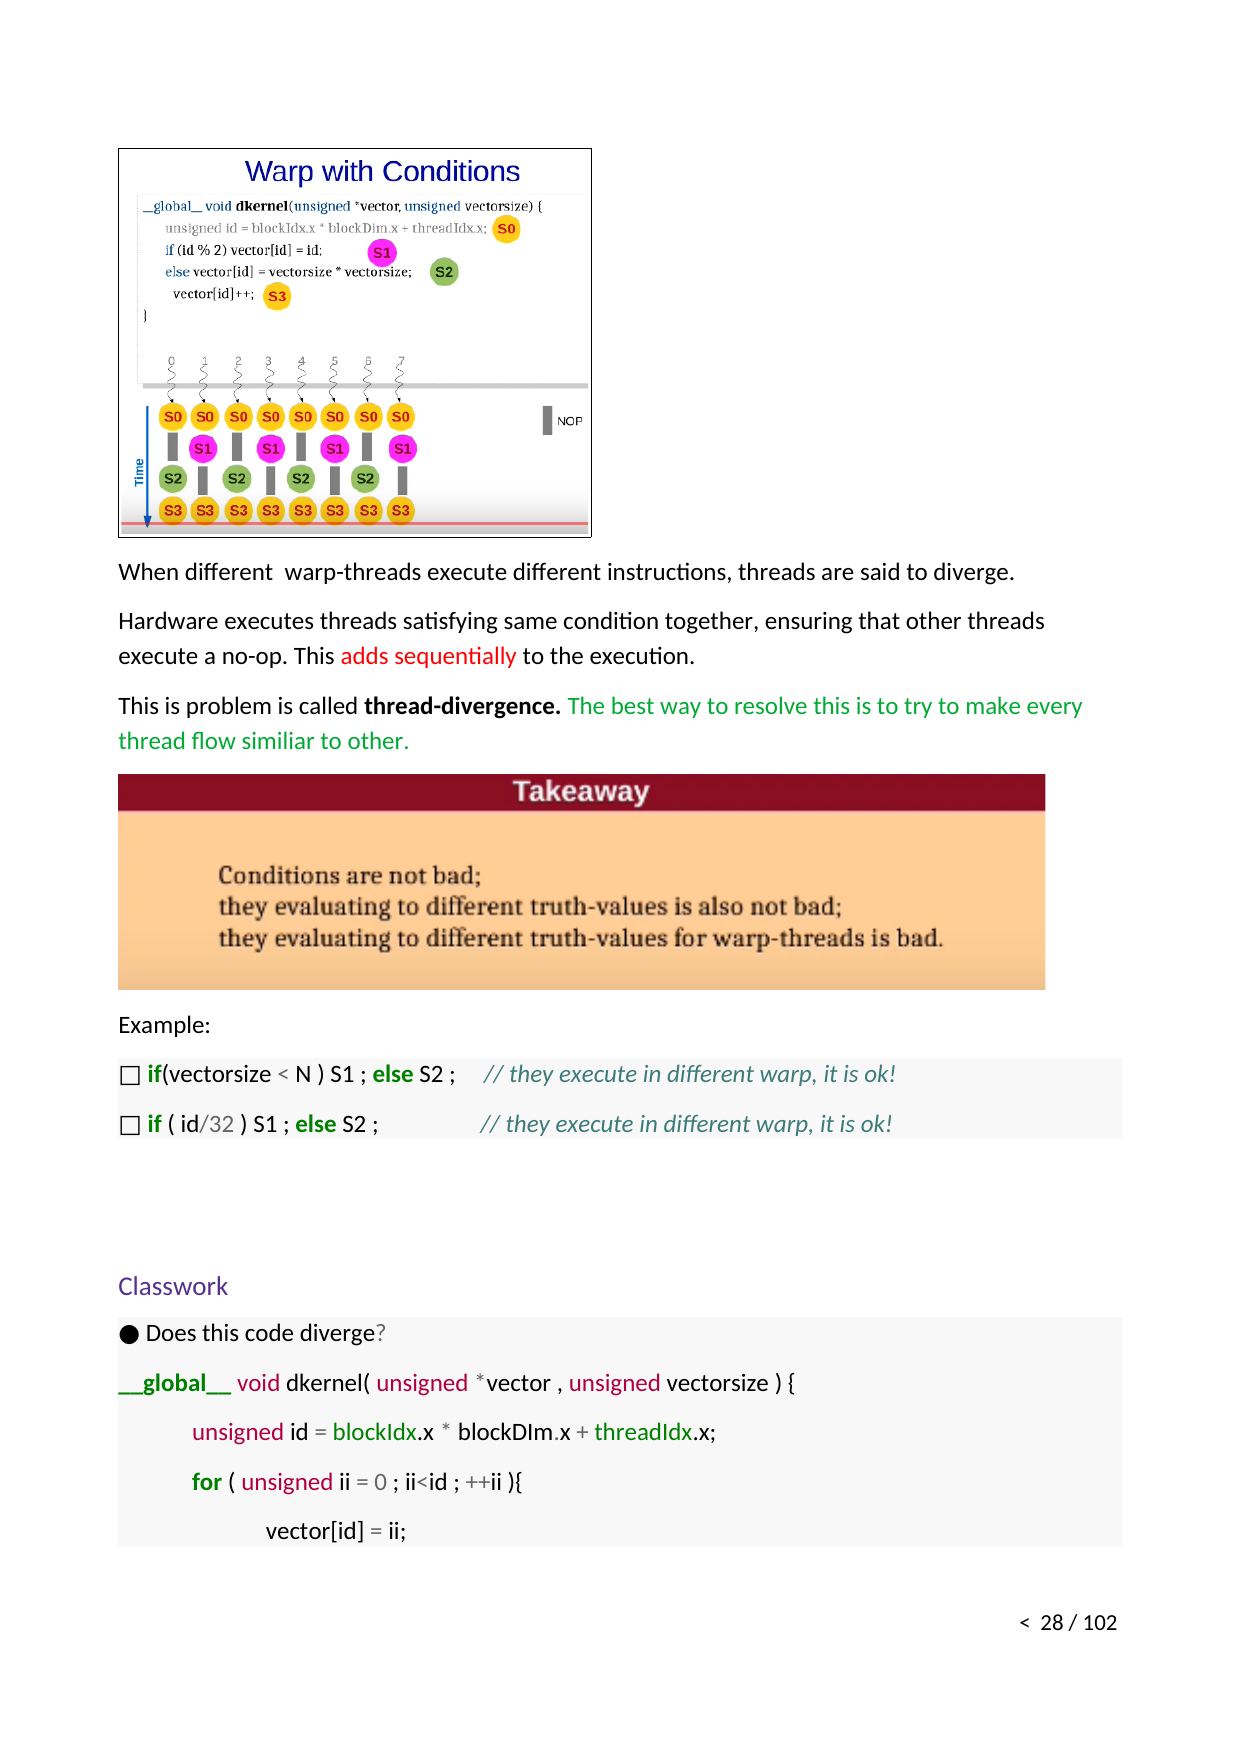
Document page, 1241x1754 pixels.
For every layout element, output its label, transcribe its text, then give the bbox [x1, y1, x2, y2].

text unsigned id = blockIdx.x * blockDIm.x + threadIdx.x; [118, 1416, 1122, 1447]
picture [118, 774, 1046, 990]
text □ if ( id/32 ) S1 ; else S2 ; // they execute in different warp, it is ok! [118, 1108, 1122, 1138]
text This is problem is called thread-divergence. The best way to resolve this is to try to make every thread flow similiar to other. [118, 690, 1122, 756]
text vector[id] = ii; [118, 1515, 1122, 1546]
text □ if(vectorsize < N ) S1 ; else S2 ; // they execute in different warp, it is ok! [118, 1058, 1122, 1089]
text Example: [118, 1009, 1122, 1039]
text When different warp-threads execute different instructions, threads are said to diverge. [118, 556, 1122, 586]
text for ( unsigned ii = 0 ; ii<id ; ++ii ){ [118, 1466, 1122, 1496]
text __global__ void dkernel( unsigned *vector , unsigned vectorsize ) { [118, 1367, 1122, 1397]
subtitle Classwork [118, 1269, 1122, 1302]
text Hardware executes threads satisfying same condition together, ensuring that other threads execute a no-op. This adds sequentially to the execution. [118, 605, 1122, 671]
picture [121, 150, 589, 534]
text ● Does this code diverge? [118, 1317, 1122, 1348]
